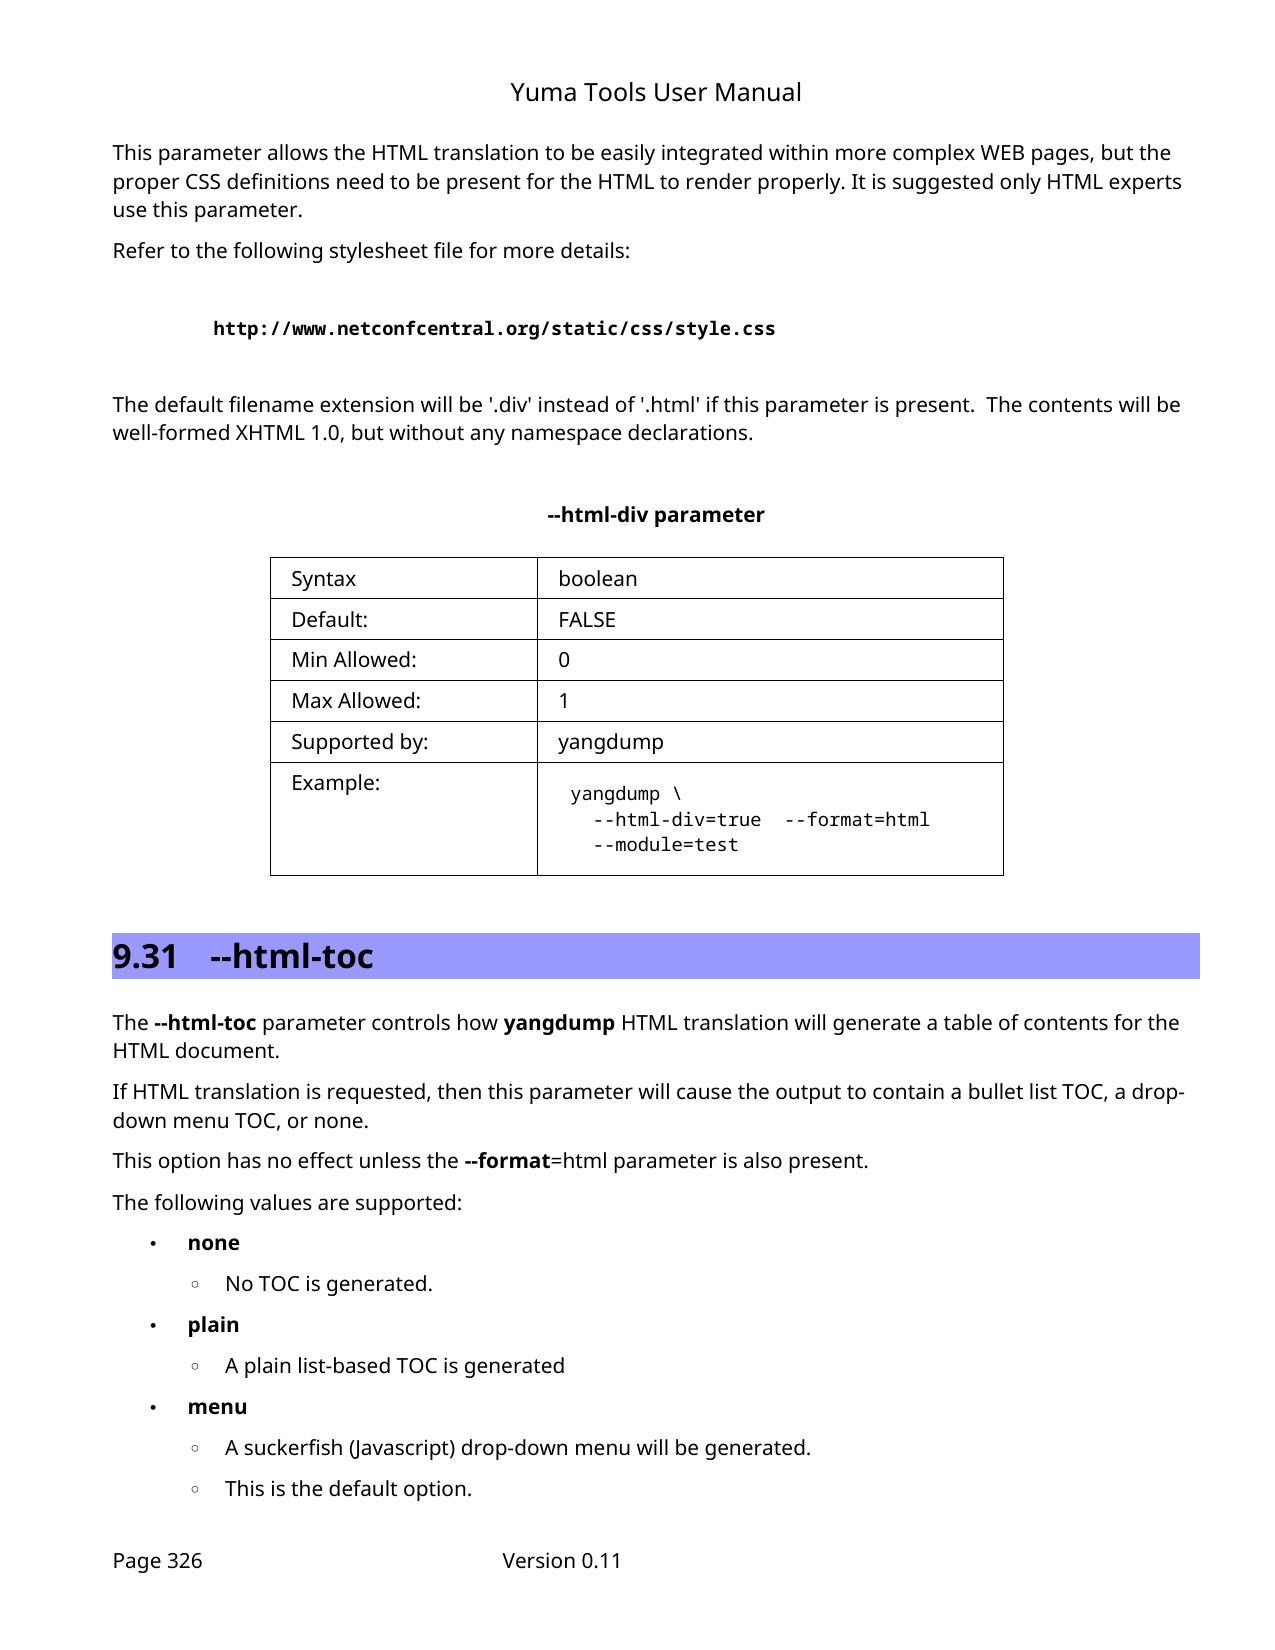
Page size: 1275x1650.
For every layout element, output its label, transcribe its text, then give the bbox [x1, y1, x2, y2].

table_cell 1 [538, 681, 1003, 721]
table_cell FALSE [538, 599, 1003, 639]
list A plain list-based TOC is generated [187, 1351, 1200, 1380]
table_cell yangdump [538, 722, 1003, 762]
list This is the default option. [187, 1474, 1200, 1503]
list menu [150, 1392, 1200, 1421]
text This parameter allows the HTML translation to be easily integrated within more complex WEB pages, but the proper CSS definitions need to be present for the HTML to render properly. It is suggested only HTML experts use this parameter. [112, 138, 1200, 224]
table_cell Min Allowed: [271, 640, 537, 680]
list A suckerfish (Javascript) drop-down menu will be generated. [187, 1433, 1200, 1462]
text This option has no effect unless the --format=html parameter is also present. [112, 1147, 1200, 1175]
table_cell Example: [271, 763, 537, 875]
text The --html-toc parameter controls how yangdump HTML translation will generate a table of contents for the HTML document. [112, 1008, 1200, 1065]
table_header Syntax [271, 558, 537, 598]
text Refer to the following stylesheet file for more details: [112, 236, 1200, 265]
text The following values are supported: [112, 1188, 1200, 1216]
table_cell Default: [271, 599, 537, 639]
table_cell Max Allowed: [271, 681, 537, 721]
table_cell 0 [538, 640, 1003, 680]
text If HTML translation is requested, then this parameter will cause the output to contain a bullet list TOC, a drop-down menu TOC, or none. [112, 1077, 1200, 1134]
table_cell Supported by: [271, 722, 537, 762]
list No TOC is generated. [187, 1269, 1200, 1298]
subtitle --html-toc [112, 933, 1200, 979]
list none [150, 1228, 1200, 1257]
text http://www.netconfcentral.org/static/css/style.css [139, 315, 1200, 340]
table_header boolean [538, 558, 1003, 598]
text The default filename extension will be '.div' instead of '.html' if this parameter is present. The contents will be well-formed XHTML 1.0, but without any namespace declarations. [112, 390, 1200, 447]
subtitle --html-div parameter [127, 500, 1185, 528]
table_cell yangdump \ --html-div=true --format=html --module=test [538, 763, 1003, 875]
list plain [150, 1310, 1200, 1339]
